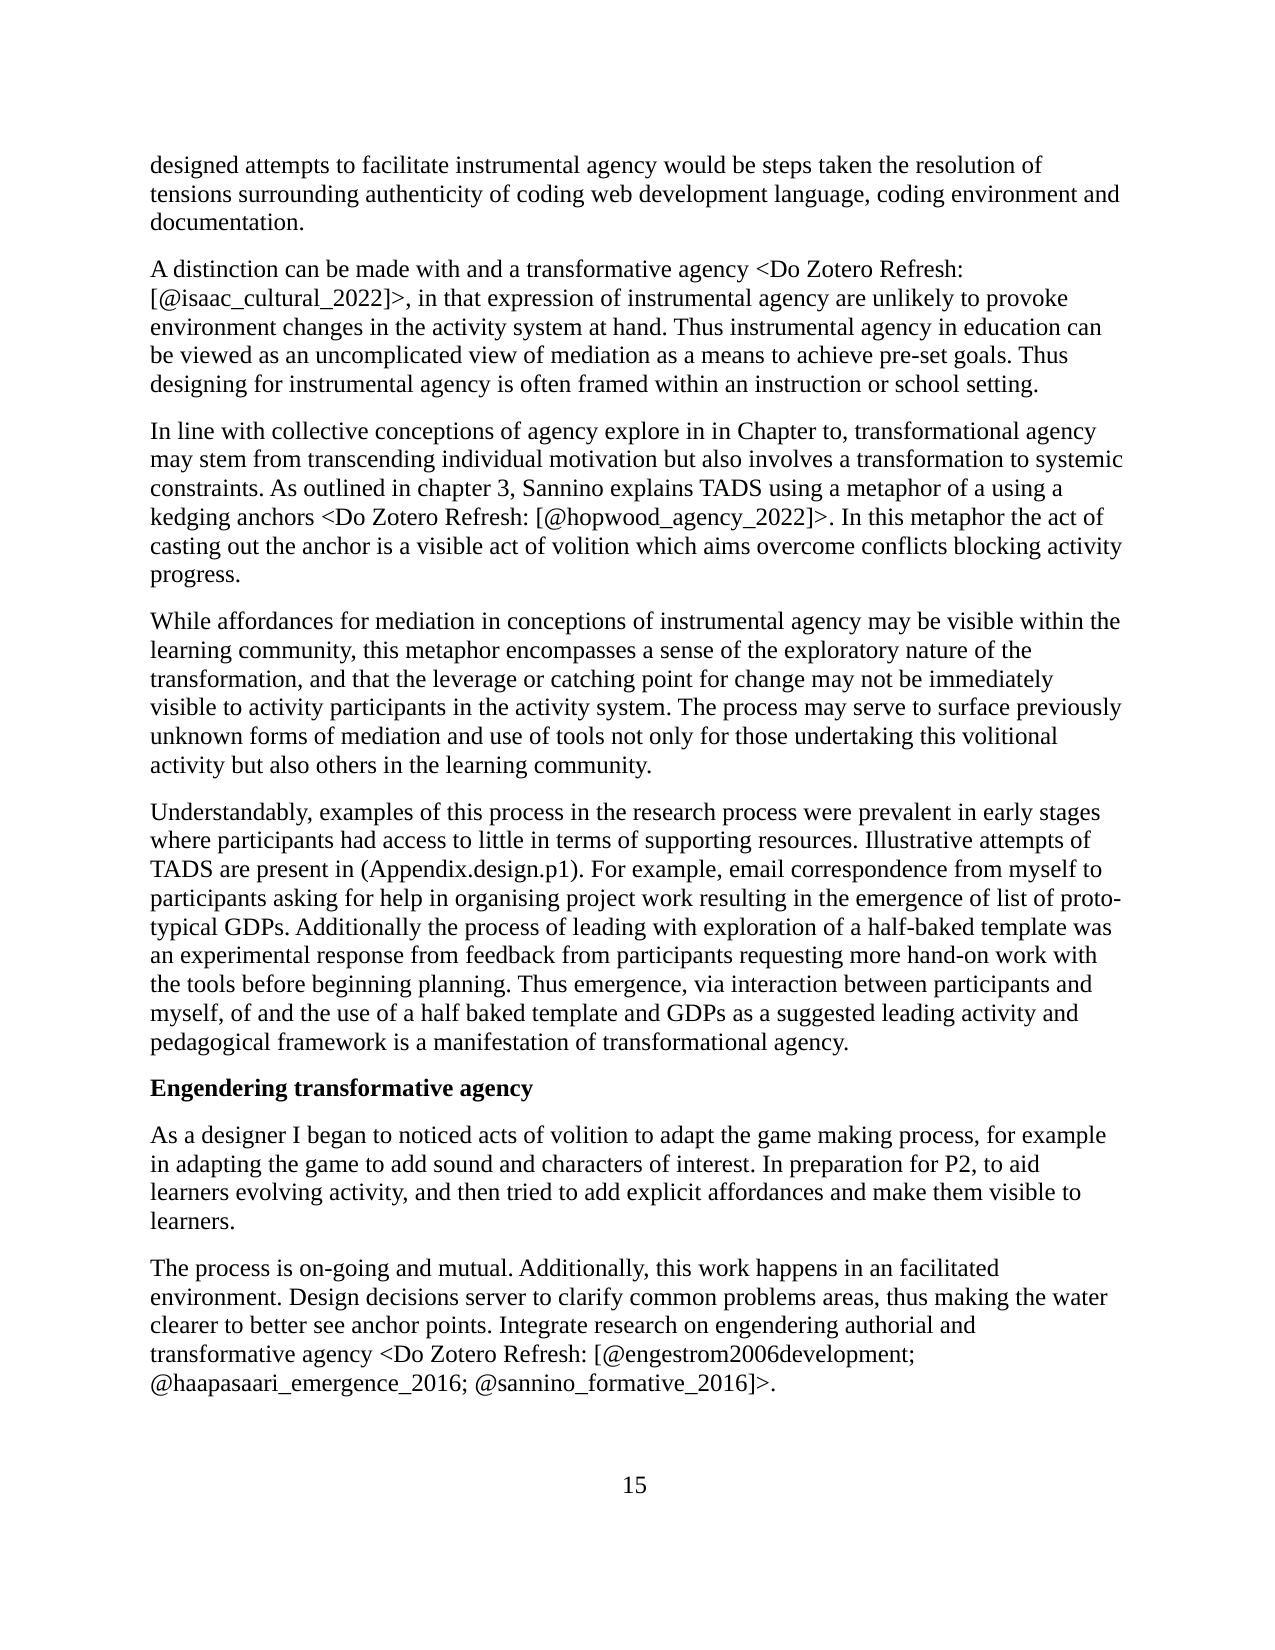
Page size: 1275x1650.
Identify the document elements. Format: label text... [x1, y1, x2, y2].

text The process is on-going and mutual. Additionally, this work happens in an facilitated environment. Design decisions server to clarify common problems areas, thus making the water clearer to better see anchor points. Integrate research on engendering authorial and transformative agency <Do Zotero Refresh: [@engestrom2006development; @haapasaari_emergence_2016; @sannino_formative_2016]>. [150, 1253, 1125, 1397]
text As a designer I began to noticed acts of volition to adapt the game making process, for example in adapting the game to add sound and characters of interest. In preparation for P2, to aid learners evolving activity, and then tried to add explicit affordances and make them visible to learners. [150, 1120, 1125, 1235]
text In line with collective conceptions of agency explore in in Chapter to, transformational agency may stem from transcending individual motivation but also involves a transformation to systemic constraints. As outlined in chapter 3, Sannino explains TADS using a metaphor of a using a kedging anchors <Do Zotero Refresh: [@hopwood_agency_2022]>. In this metaphor the act of casting out the anchor is a visible act of volition which aims overcome conflicts blocking activity progress. [150, 416, 1125, 588]
text While affordances for mediation in conceptions of instrumental agency may be visible within the learning community, this metaphor encompasses a sense of the exploratory nature of the transformation, and that the leverage or catching point for change may not be immediately visible to activity participants in the activity system. The process may serve to surface previously unknown forms of mediation and use of tools not only for those undertaking this volitional activity but also others in the learning community. [150, 606, 1125, 779]
text Engendering transformative agency [150, 1073, 1125, 1102]
text designed attempts to facilitate instrumental agency would be steps taken the resolution of tensions surrounding authenticity of coding web development language, coding environment and documentation. [150, 150, 1125, 236]
text Understandably, examples of this process in the research process were prevalent in early stages where participants had access to little in terms of supporting resources. Illustrative attempts of TADS are present in (Appendix.design.p1). For example, email correspondence from myself to participants asking for help in organising project work resulting in the emergence of list of proto-typical GDPs. Additionally the process of leading with exploration of a half-baked template was an experimental response from feedback from participants requesting more hand-on work with the tools before beginning planning. Thus emergence, via interaction between participants and myself, of and the use of a half baked template and GDPs as a suggested leading activity and pedagogical framework is a manifestation of transformational agency. [150, 797, 1125, 1055]
text A distinction can be made with and a transformative agency <Do Zotero Refresh: [@isaac_cultural_2022]>, in that expression of instrumental agency are unlikely to provoke environment changes in the activity system at hand. Thus instrumental agency in education can be viewed as an uncomplicated view of mediation as a means to achieve pre-set goals. Thus designing for instrumental agency is often framed within an instruction or school setting. [150, 254, 1125, 398]
